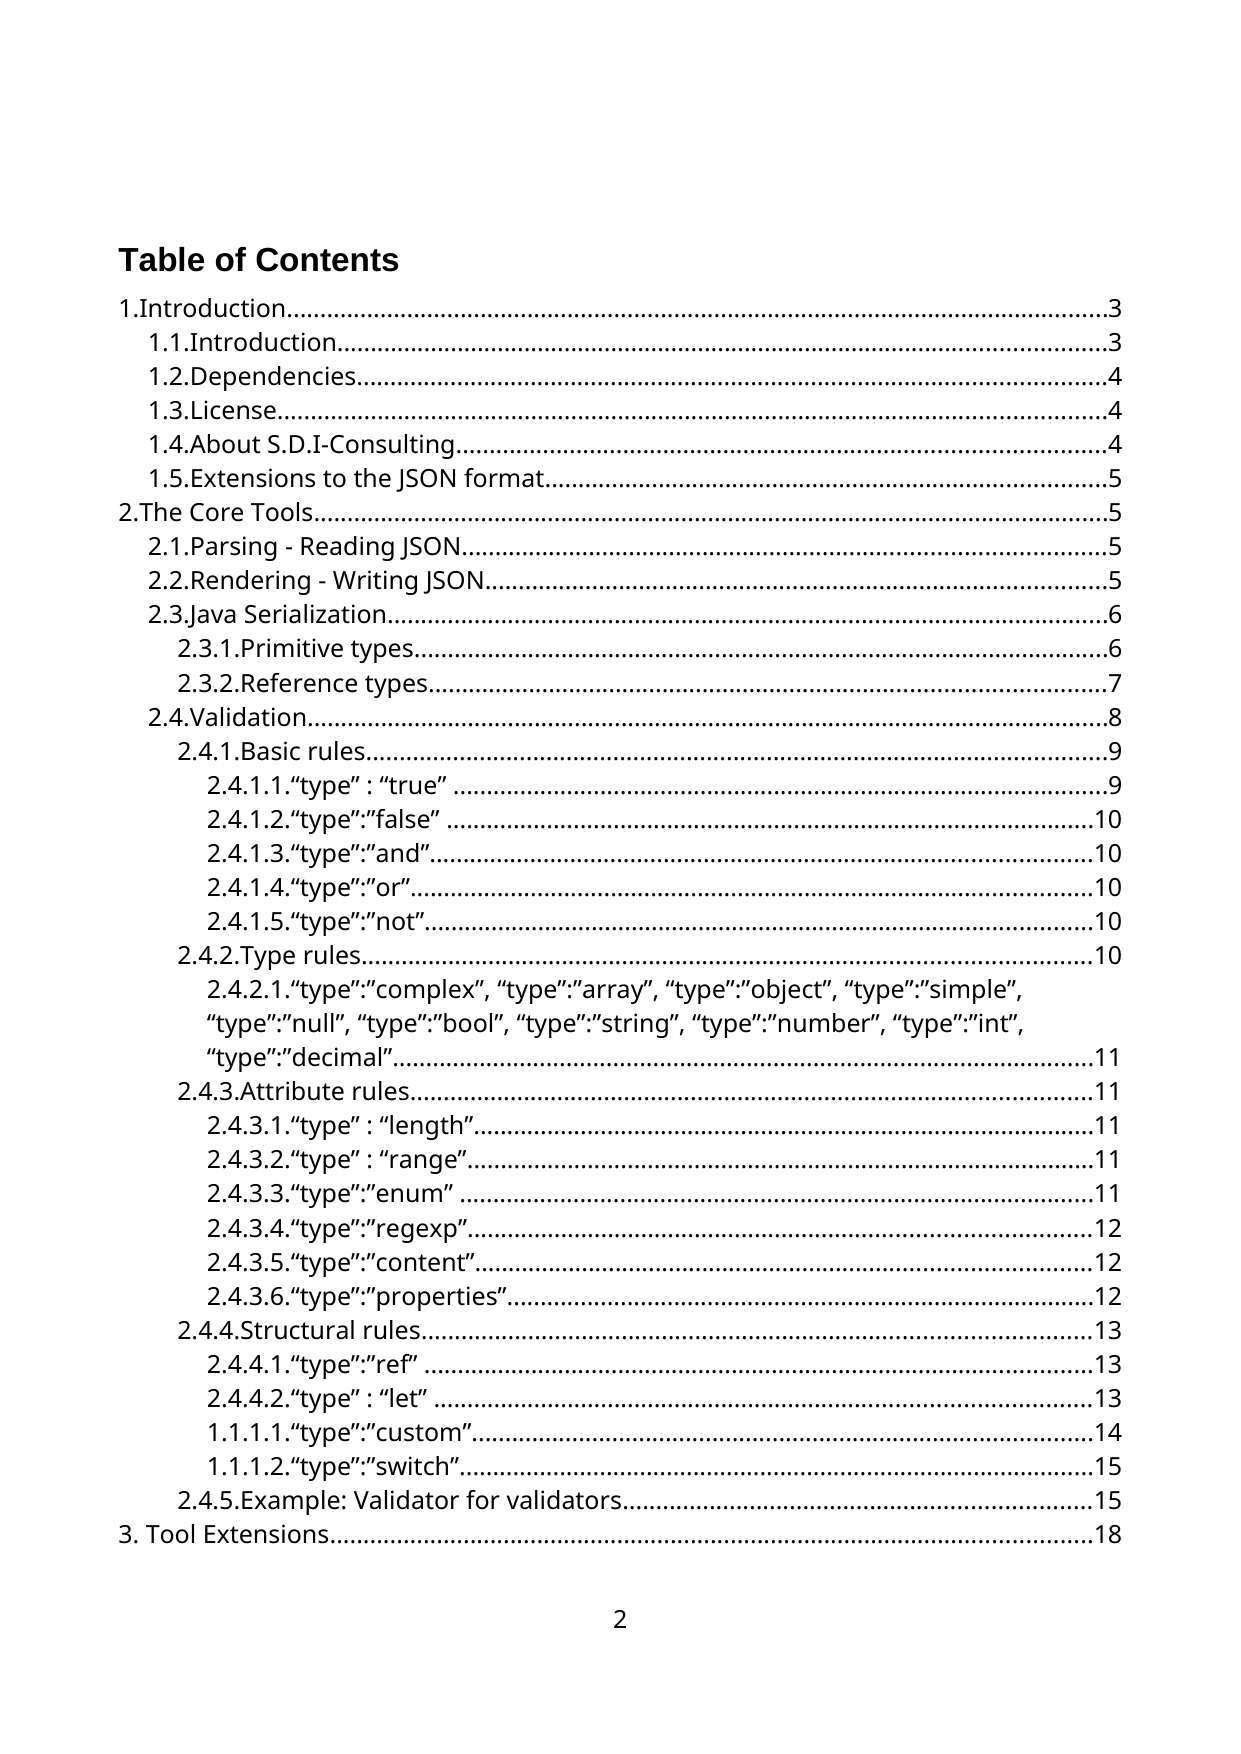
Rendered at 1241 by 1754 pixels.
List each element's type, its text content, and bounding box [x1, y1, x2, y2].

text 2.3.2.Reference types 7 [177, 665, 1122, 699]
text 1.2.Dependencies 4 [148, 359, 1122, 393]
text 2.4.1.Basic rules 9 [177, 733, 1122, 767]
text 2.4.Validation 8 [148, 699, 1122, 733]
text 1.3.License 4 [148, 393, 1122, 427]
text 2.4.2.1.“type”:”complex”, “type”:”array”, “type”:”object”, “type”:”simple”, “type”:”null”, “type”:”bool”, “type”:”string”, “type”:”number”, “type”:”int”, “type”:”decimal” 11 [207, 972, 1122, 1074]
text 2.1.Parsing - Reading JSON 5 [148, 529, 1122, 563]
text 1.5.Extensions to the JSON format 5 [148, 461, 1122, 495]
text 2.4.1.2.“type”:”false” 10 [207, 801, 1122, 836]
text 1.1.Introduction 3 [148, 324, 1122, 359]
text 2.4.3.5.“type”:”content” 12 [207, 1244, 1122, 1278]
text 2.3.Java Serialization 6 [148, 597, 1122, 631]
text 2.4.5.Example: Validator for validators 15 [177, 1483, 1122, 1517]
text 2.4.3.6.“type”:”properties” 12 [207, 1278, 1122, 1312]
text 2.4.1.5.“type”:”not” 10 [207, 904, 1122, 938]
text 2.4.4.1.“type”:”ref” 13 [207, 1346, 1122, 1381]
text 2.4.3.3.“type”:”enum” 11 [207, 1176, 1122, 1210]
text 2.4.4.Structural rules 13 [177, 1312, 1122, 1346]
text 1.4.About S.D.I-Consulting 4 [148, 427, 1122, 461]
text 2.2.Rendering - Writing JSON 5 [148, 563, 1122, 597]
text 1.1.1.1.“type”:”custom” 14 [207, 1414, 1122, 1449]
text 2.4.1.4.“type”:”or” 10 [207, 869, 1122, 904]
text 2.4.3.1.“type” : “length” 11 [207, 1108, 1122, 1142]
text 2.4.3.Attribute rules 11 [177, 1074, 1122, 1108]
text 2.4.1.1.“type” : “true” 9 [207, 767, 1122, 801]
text 2.3.1.Primitive types 6 [177, 631, 1122, 665]
text 2.4.2.Type rules 10 [177, 938, 1122, 972]
text 1.1.1.2.“type”:”switch” 15 [207, 1449, 1122, 1483]
text 2.4.4.2.“type” : “let” 13 [207, 1381, 1122, 1414]
text 1.Introduction 3 [118, 291, 1122, 324]
text 2.4.1.3.“type”:”and” 10 [207, 836, 1122, 869]
text 2.4.3.4.“type”:”regexp” 12 [207, 1210, 1122, 1244]
text 2.4.3.2.“type” : “range” 11 [207, 1142, 1122, 1176]
subtitle Table of Contents [118, 241, 1122, 278]
text 2.The Core Tools 5 [118, 495, 1122, 529]
text 3. Tool Extensions 18 [118, 1517, 1122, 1551]
